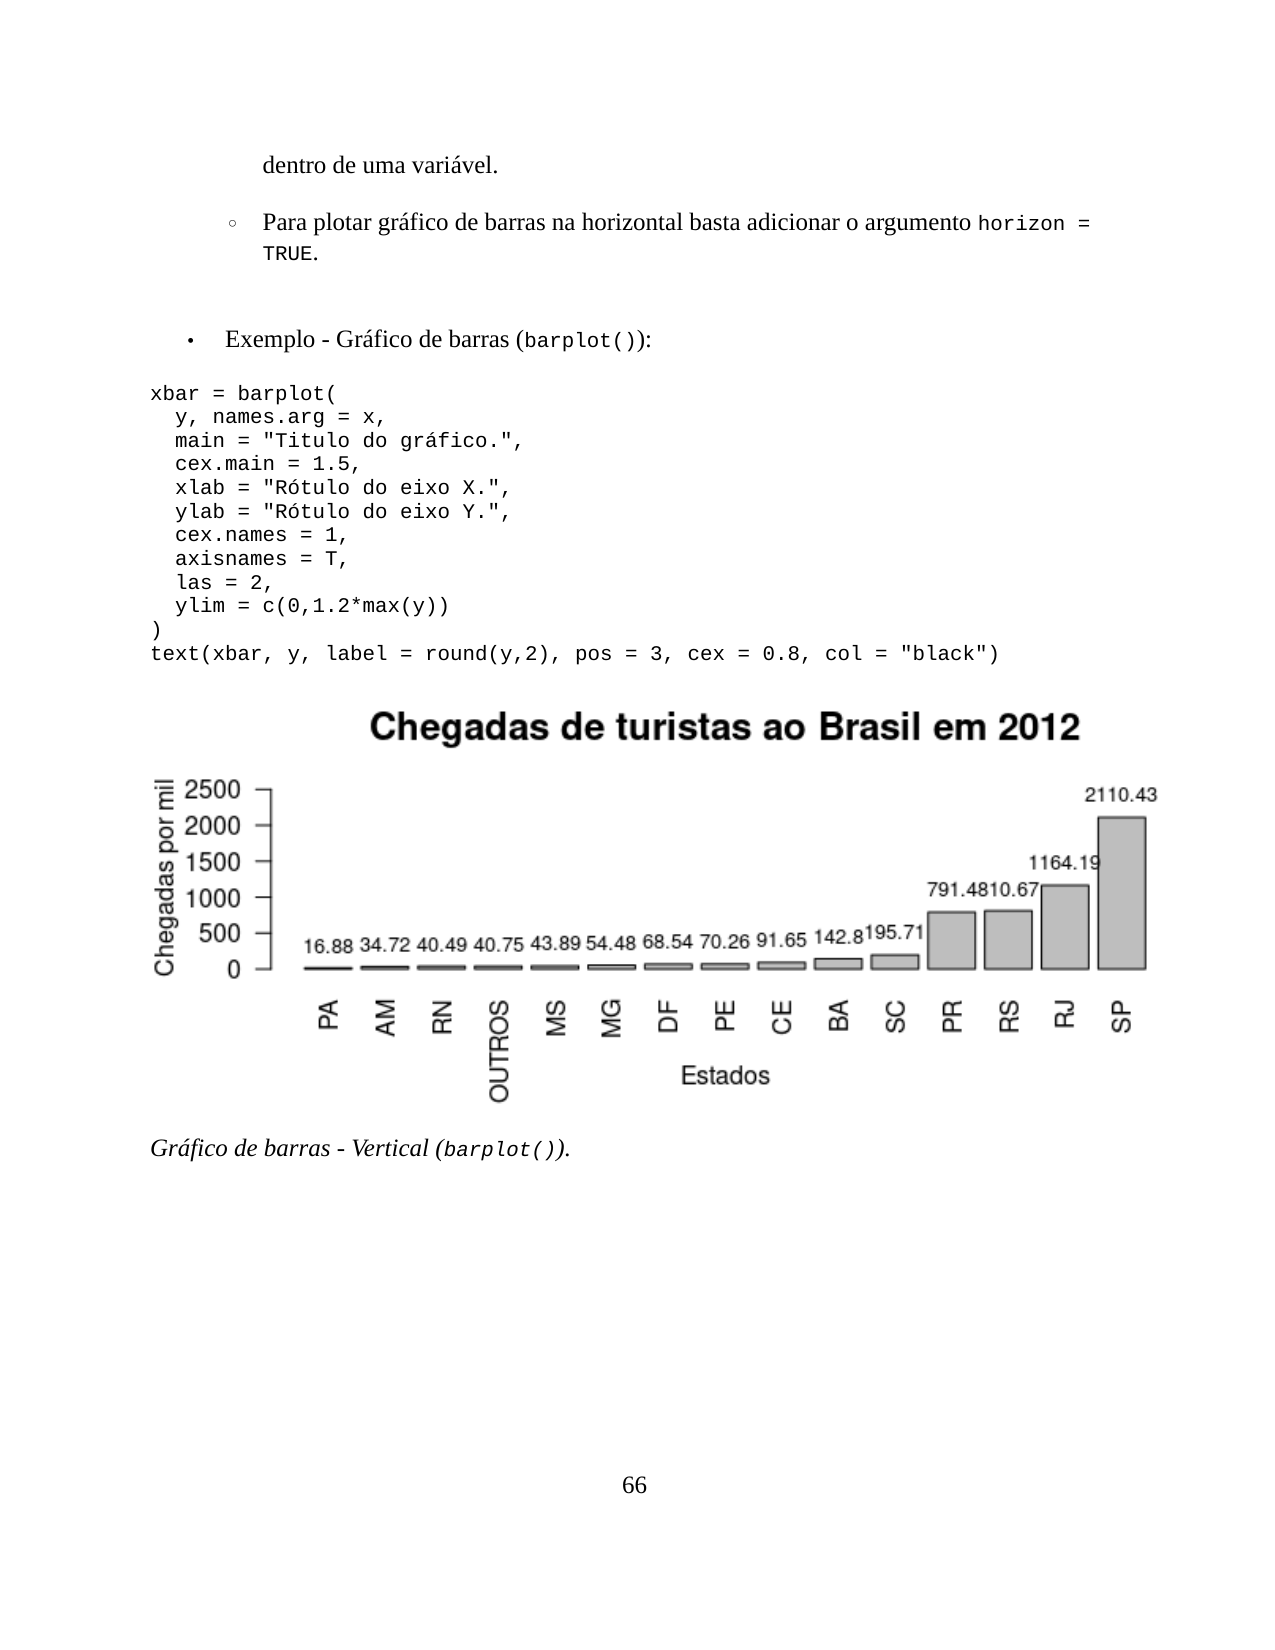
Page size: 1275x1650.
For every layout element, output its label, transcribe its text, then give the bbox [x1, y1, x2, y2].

text ylim = c(0,1.2*max(y)) [150, 595, 1125, 619]
list Para plotar gráfico de barras na horizontal basta adicionar o argumento horizon = TRUE. [225, 207, 1125, 295]
text Gráfico de barras - Vertical (barplot()). [150, 1133, 1125, 1163]
text cex.names = 1, [150, 524, 1125, 548]
text y, names.arg = x, [150, 406, 1125, 430]
text ) [150, 619, 1125, 643]
text xlab = "Rótulo do eixo X.", [150, 477, 1125, 501]
text text(xbar, y, label = round(y,2), pos = 3, cex = 0.8, col = "black") [150, 643, 1125, 666]
picture [150, 666, 1240, 1121]
text xbar = barplot( [150, 382, 1125, 406]
text ylab = "Rótulo do eixo Y.", [150, 501, 1125, 524]
text las = 2, [150, 572, 1125, 595]
text cex.main = 1.5, [150, 453, 1125, 477]
list dentro de uma variável. [225, 150, 1125, 207]
text axisnames = T, [150, 548, 1125, 572]
text main = "Titulo do gráfico.", [150, 430, 1125, 453]
list Exemplo - Gráfico de barras (barplot()): [187, 324, 1125, 382]
